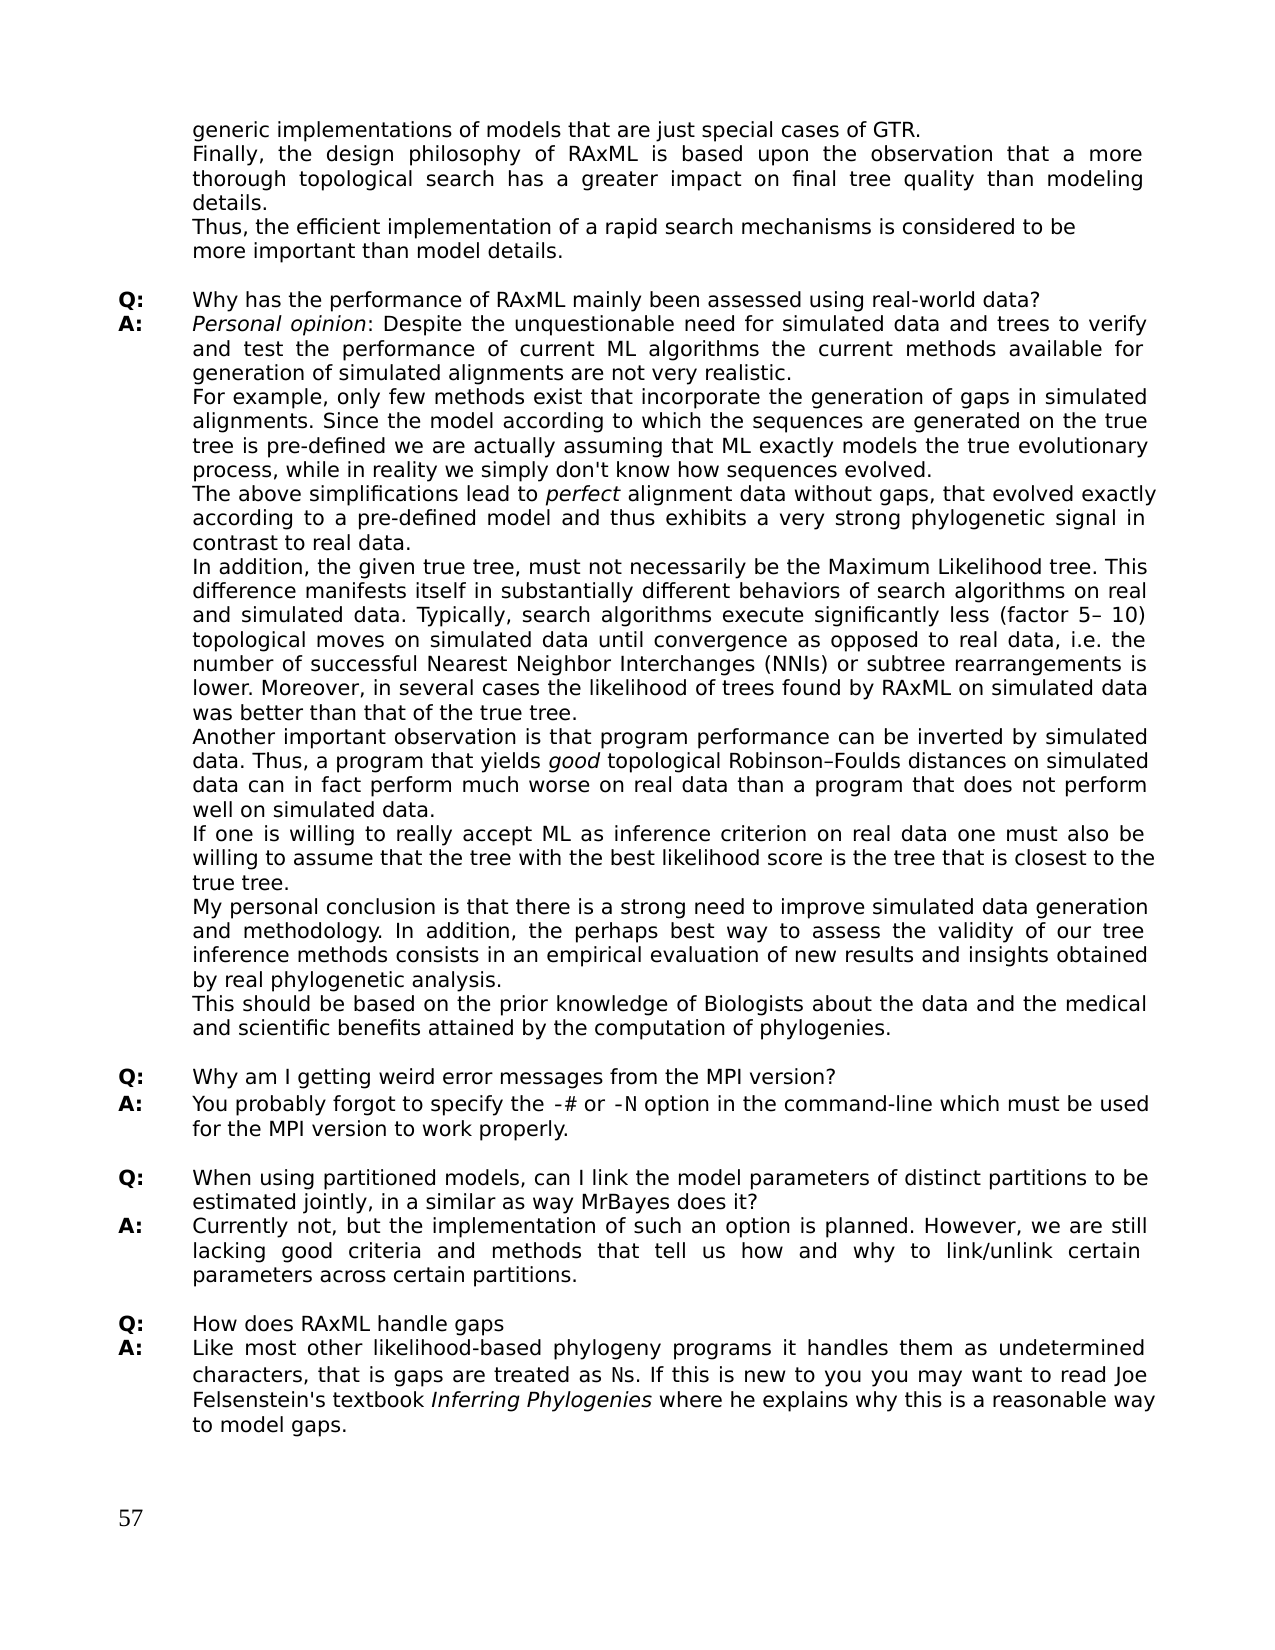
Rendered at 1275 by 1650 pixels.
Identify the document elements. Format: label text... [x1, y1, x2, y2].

text In addition, the given true tree, must not necessarily be the Maximum Likelihood tree. This difference manifests itself in substantially different behaviors of search algorithms on real and simulated data. Typically, search algorithms execute significantly less (factor 5– 10) topological moves on simulated data until convergence as opposed to real data, i.e. the number of successful Nearest Neighbor Interchanges (NNIs) or subtree rearrangements is lower. Moreover, in several cases the likelihood of trees found by RAxML on simulated data was better than that of the true tree. [118, 555, 1157, 725]
text A: You probably forgot to specify the -# or -N option in the command-line which must be used for the MPI version to work properly. [118, 1089, 1157, 1142]
text The above simplifications lead to perfect alignment data without gaps, that evolved exactly according to a pre-defined model and thus exhibits a very strong phylogenetic signal in contrast to real data. [118, 482, 1157, 555]
text more important than model details. [118, 239, 1157, 264]
text A: Like most other likelihood-based phylogeny programs it handles them as undetermined characters, that is gaps are treated as Ns. If this is new to you you may want to read Joe Felsenstein's textbook Inferring Phylogenies where he explains why this is a reasonable way to model gaps. [118, 1336, 1157, 1437]
text Finally, the design philosophy of RAxML is based upon the observation that a more thorough topological search has a greater impact on final tree quality than modeling details. [118, 142, 1157, 215]
text Q: Why am I getting weird error messages from the MPI version? [118, 1065, 1157, 1089]
text My personal conclusion is that there is a strong need to improve simulated data generation and methodology. In addition, the perhaps best way to assess the validity of our tree inference methods consists in an empirical evaluation of new results and insights obtained by real phylogenetic analysis. [118, 895, 1157, 992]
text For example, only few methods exist that incorporate the generation of gaps in simulated alignments. Since the model according to which the sequences are generated on the true tree is pre-defined we are actually assuming that ML exactly models the true evolutionary process, while in reality we simply don't know how sequences evolved. [118, 385, 1157, 482]
text If one is willing to really accept ML as inference criterion on real data one must also be willing to assume that the tree with the best likelihood score is the tree that is closest to the true tree. [118, 822, 1157, 895]
text Q: When using partitioned models, can I link the model parameters of distinct partitions to be estimated jointly, in a similar as way MrBayes does it? [118, 1166, 1157, 1214]
text generic implementations of models that are just special cases of GTR. [118, 118, 1157, 142]
text A: Currently not, but the implementation of such an option is planned. However, we are still lacking good criteria and methods that tell us how and why to link/unlink certain parameters across certain partitions. [118, 1214, 1157, 1287]
text Q: Why has the performance of RAxML mainly been assessed using real-world data? [118, 288, 1157, 312]
text A: Personal opinion: Despite the unquestionable need for simulated data and trees to verify and test the performance of current ML algorithms the current methods available for generation of simulated alignments are not very realistic. [118, 312, 1157, 385]
text Thus, the efficient implementation of a rapid search mechanisms is considered to be [118, 215, 1157, 239]
text Q: How does RAxML handle gaps [118, 1312, 1157, 1336]
text This should be based on the prior knowledge of Biologists about the data and the medical and scientific benefits attained by the computation of phylogenies. [118, 992, 1157, 1040]
text Another important observation is that program performance can be inverted by simulated data. Thus, a program that yields good topological Robinson–Foulds distances on simulated data can in fact perform much worse on real data than a program that does not perform well on simulated data. [118, 725, 1157, 822]
